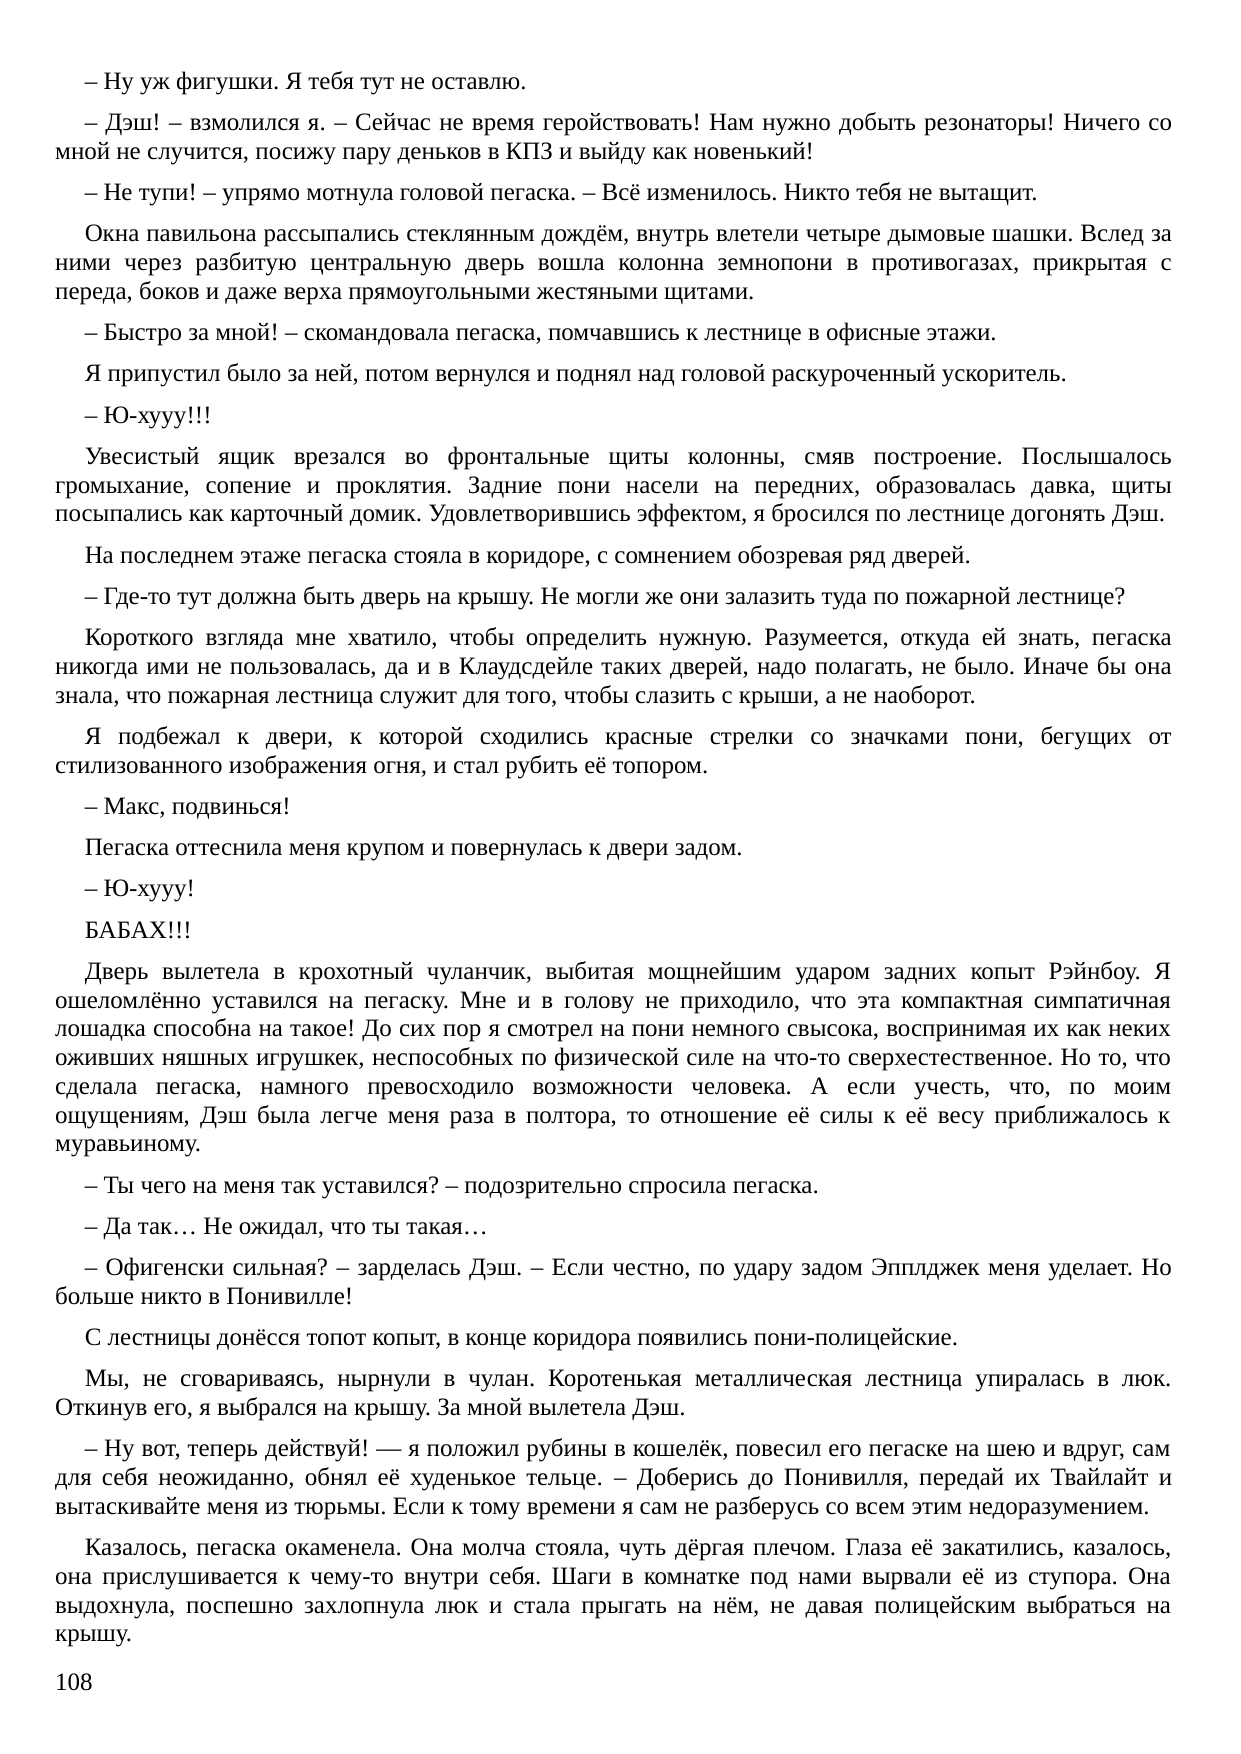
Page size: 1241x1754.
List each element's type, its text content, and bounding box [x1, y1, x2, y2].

text – Быстро за мной! – скомандовала пегаска, помчавшись к лестнице в офисные этажи. [55, 317, 1173, 346]
text – Ну вот, теперь действуй! — я положил рубины в кошелёк, повесил его пегаске на шею и вдруг, сам для себя неожиданно, обнял её худенькое тельце. – Доберись до Понивилля, передай их Твайлайт и вытаскивайте меня из тюрьмы. Если к тому времени я сам не разберусь со всем этим недоразумением. [55, 1433, 1173, 1520]
text Казалось, пегаска окаменела. Она молча стояла, чуть дёргая плечом. Глаза её закатились, казалось, она прислушивается к чему-то внутри себя. Шаги в комнатке под нами вырвали её из ступора. Она выдохнула, поспешно захлопнула люк и стала прыгать на нём, не давая полицейским выбраться на крышу. [55, 1532, 1173, 1647]
text БАБАХ!!! [55, 915, 1173, 943]
text Я припустил было за ней, потом вернулся и поднял над головой раскуроченный ускоритель. [55, 358, 1173, 387]
text На последнем этаже пегаска стояла в коридоре, с сомнением обозревая ряд дверей. [55, 540, 1173, 568]
text – Где-то тут должна быть дверь на крышу. Не могли же они залазить туда по пожарной лестнице? [55, 581, 1173, 610]
text – Макс, подвинься! [55, 791, 1173, 820]
text Короткого взгляда мне хватило, чтобы определить нужную. Разумеется, откуда ей знать, пегаска никогда ими не пользовалась, да и в Клаудсдейле таких дверей, надо полагать, не было. Иначе бы она знала, что пожарная лестница служит для того, чтобы слазить с крыши, а не наоборот. [55, 622, 1173, 708]
text Мы, не сговариваясь, нырнули в чулан. Коротенькая металлическая лестница упиралась в люк. Откинув его, я выбрался на крышу. За мной вылетела Дэш. [55, 1363, 1173, 1421]
text – Ю-хууу! [55, 873, 1173, 902]
text – Дэш! – взмолился я. – Сейчас не время геройствовать! Нам нужно добыть резонаторы! Ничего со мной не случится, посижу пару деньков в КПЗ и выйду как новенький! [55, 107, 1173, 165]
text – Ю-хууу!!! [55, 400, 1173, 428]
text С лестницы донёсся топот копыт, в конце коридора появились пони-полицейские. [55, 1322, 1173, 1351]
text – Не тупи! – упрямо мотнула головой пегаска. – Всё изменилось. Никто тебя не вытащит. [55, 177, 1173, 206]
text – Ты чего на меня так уставился? – подозрительно спросила пегаска. [55, 1170, 1173, 1198]
text Пегаска оттеснила меня крупом и повернулась к двери задом. [55, 832, 1173, 861]
text Я подбежал к двери, к которой сходились красные стрелки со значками пони, бегущих от стилизованного изображения огня, и стал рубить её топором. [55, 721, 1173, 778]
text – Да так… Не ожидал, что ты такая… [55, 1211, 1173, 1240]
text Дверь вылетела в крохотный чуланчик, выбитая мощнейшим ударом задних копыт Рэйнбоу. Я ошеломлённо уставился на пегаску. Мне и в голову не приходило, что эта компактная симпатичная лошадка способна на такое! До сих пор я смотрел на пони немного свысока, воспринимая их как неких оживших няшных игрушкек, неспособных по физической силе на что-то сверхестественное. Но то, что сделала пегаска, намного превосходило возможности человека. А если учесть, что, по моим ощущениям, Дэш была легче меня раза в полтора, то отношение её силы к её весу приближалось к муравьиному. [55, 956, 1173, 1157]
text – Ну уж фигушки. Я тебя тут не оставлю. [55, 66, 1173, 95]
text – Офигенски сильная? – зарделась Дэш. – Если честно, по удару задом Эпплджек меня уделает. Но больше никто в Понивилле! [55, 1252, 1173, 1310]
text Окна павильона рассыпались стеклянным дождём, внутрь влетели четыре дымовые шашки. Вслед за ними через разбитую центральную дверь вошла колонна земнопони в противогазах, прикрытая с переда, боков и даже верха прямоугольными жестяными щитами. [55, 218, 1173, 305]
text Увесистый ящик врезался во фронтальные щиты колонны, смяв построение. Послышалось громыхание, сопение и проклятия. Задние пони насели на передних, образовалась давка, щиты посыпались как карточный домик. Удовлетворившись эффектом, я бросился по лестнице догонять Дэш. [55, 441, 1173, 527]
